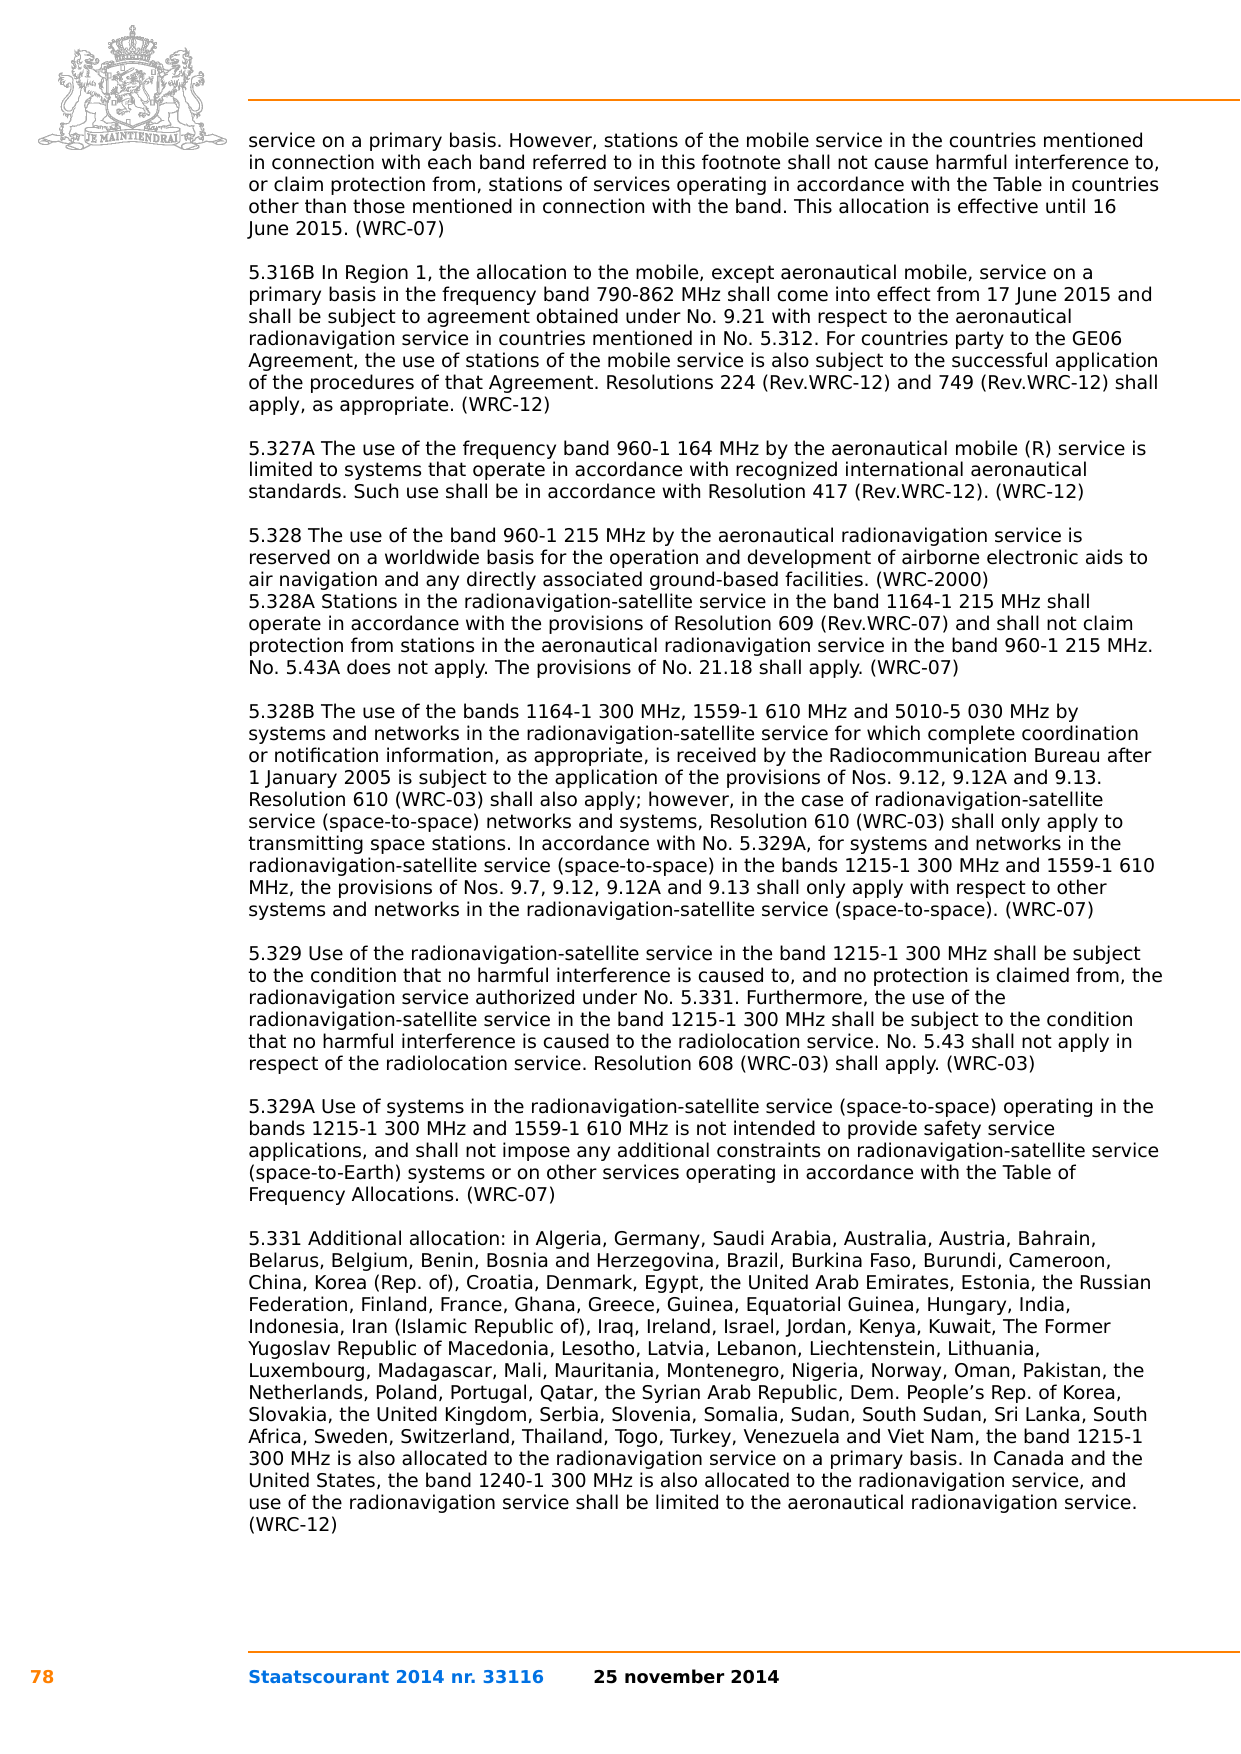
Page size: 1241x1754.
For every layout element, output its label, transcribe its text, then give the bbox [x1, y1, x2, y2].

text 5.331 Additional allocation: in Algeria, Germany, Saudi Arabia, Australia, Austria, Bahrain, Belarus, Belgium, Benin, Bosnia and Herzegovina, Brazil, Burkina Faso, Burundi, Cameroon, China, Korea (Rep. of), Croatia, Denmark, Egypt, the United Arab Emirates, Estonia, the Russian Federation, Finland, France, Ghana, Greece, Guinea, Equatorial Guinea, Hungary, India, Indonesia, Iran (Islamic Republic of), Iraq, Ireland, Israel, Jordan, Kenya, Kuwait, The Former Yugoslav Republic of Macedonia, Lesotho, Latvia, Lebanon, Liechtenstein, Lithuania, Luxembourg, Madagascar, Mali, Mauritania, Montenegro, Nigeria, Norway, Oman, Pakistan, the Netherlands, Poland, Portugal, Qatar, the Syrian Arab Republic, Dem. People’s Rep. of Korea, Slovakia, the United Kingdom, Serbia, Slovenia, Somalia, Sudan, South Sudan, Sri Lanka, South Africa, Sweden, Switzerland, Thailand, Togo, Turkey, Venezuela and Viet Nam, the band 1215-1 300 MHz is also allocated to the radionavigation service on a primary basis. In Canada and the United States, the band 1240-1 300 MHz is also allocated to the radionavigation service, and use of the radionavigation service shall be limited to the aeronautical radionavigation service. (WRC-12) [248, 1228, 1163, 1536]
text 5.328 The use of the band 960-1 215 MHz by the aeronautical radionavigation service is reserved on a worldwide basis for the operation and development of airborne electronic aids to air navigation and any directly associated ground-based facilities. (WRC-2000) [248, 525, 1163, 591]
text 5.327A The use of the frequency band 960-1 164 MHz by the aeronautical mobile (R) service is limited to systems that operate in accordance with recognized international aeronautical standards. Such use shall be in accordance with Resolution 417 (Rev.WRC-12). (WRC-12) [248, 437, 1163, 503]
text 5.329 Use of the radionavigation-satellite service in the band 1215-1 300 MHz shall be subject to the condition that no harmful interference is caused to, and no protection is claimed from, the radionavigation service authorized under No. 5.331. Furthermore, the use of the radionavigation-satellite service in the band 1215-1 300 MHz shall be subject to the condition that no harmful interference is caused to the radiolocation service. No. 5.43 shall not apply in respect of the radiolocation service. Resolution 608 (WRC-03) shall apply. (WRC-03) [248, 943, 1163, 1074]
text 5.316B In Region 1, the allocation to the mobile, except aeronautical mobile, service on a primary basis in the frequency band 790-862 MHz shall come into effect from 17 June 2015 and shall be subject to agreement obtained under No. 9.21 with respect to the aeronautical radionavigation service in countries mentioned in No. 5.312. For countries party to the GE06 Agreement, the use of stations of the mobile service is also subject to the successful application of the procedures of that Agreement. Resolutions 224 (Rev.WRC-12) and 749 (Rev.WRC-12) shall apply, as appropriate. (WRC-12) [248, 262, 1163, 416]
picture [38, 25, 227, 150]
text 5.328B The use of the bands 1164-1 300 MHz, 1559-1 610 MHz and 5010-5 030 MHz by systems and networks in the radionavigation-satellite service for which complete coordination or notification information, as appropriate, is received by the Radiocommunication Bureau after 1 January 2005 is subject to the application of the provisions of Nos. 9.12, 9.12A and 9.13. Resolution 610 (WRC-03) shall also apply; however, in the case of radionavigation-satellite service (space-to-space) networks and systems, Resolution 610 (WRC-03) shall only apply to transmitting space stations. In accordance with No. 5.329A, for systems and networks in the radionavigation-satellite service (space-to-space) in the bands 1215-1 300 MHz and 1559-1 610 MHz, the provisions of Nos. 9.7, 9.12, 9.12A and 9.13 shall only apply with respect to other systems and networks in the radionavigation-satellite service (space-to-space). (WRC-07) [248, 701, 1163, 921]
text 5.328A Stations in the radionavigation-satellite service in the band 1164-1 215 MHz shall operate in accordance with the provisions of Resolution 609 (Rev.WRC-07) and shall not claim protection from stations in the aeronautical radionavigation service in the band 960-1 215 MHz. No. 5.43A does not apply. The provisions of No. 21.18 shall apply. (WRC-07) [248, 591, 1163, 679]
text service on a primary basis. However, stations of the mobile service in the countries mentioned in connection with each band referred to in this footnote shall not cause harmful interference to, or claim protection from, stations of services operating in accordance with the Table in countries other than those mentioned in connection with the band. This allocation is effective until 16 June 2015. (WRC-07) [248, 130, 1163, 240]
text 5.329A Use of systems in the radionavigation-satellite service (space-to-space) operating in the bands 1215-1 300 MHz and 1559-1 610 MHz is not intended to provide safety service applications, and shall not impose any additional constraints on radionavigation-satellite service (space-to-Earth) systems or on other services operating in accordance with the Table of Frequency Allocations. (WRC-07) [248, 1096, 1163, 1206]
